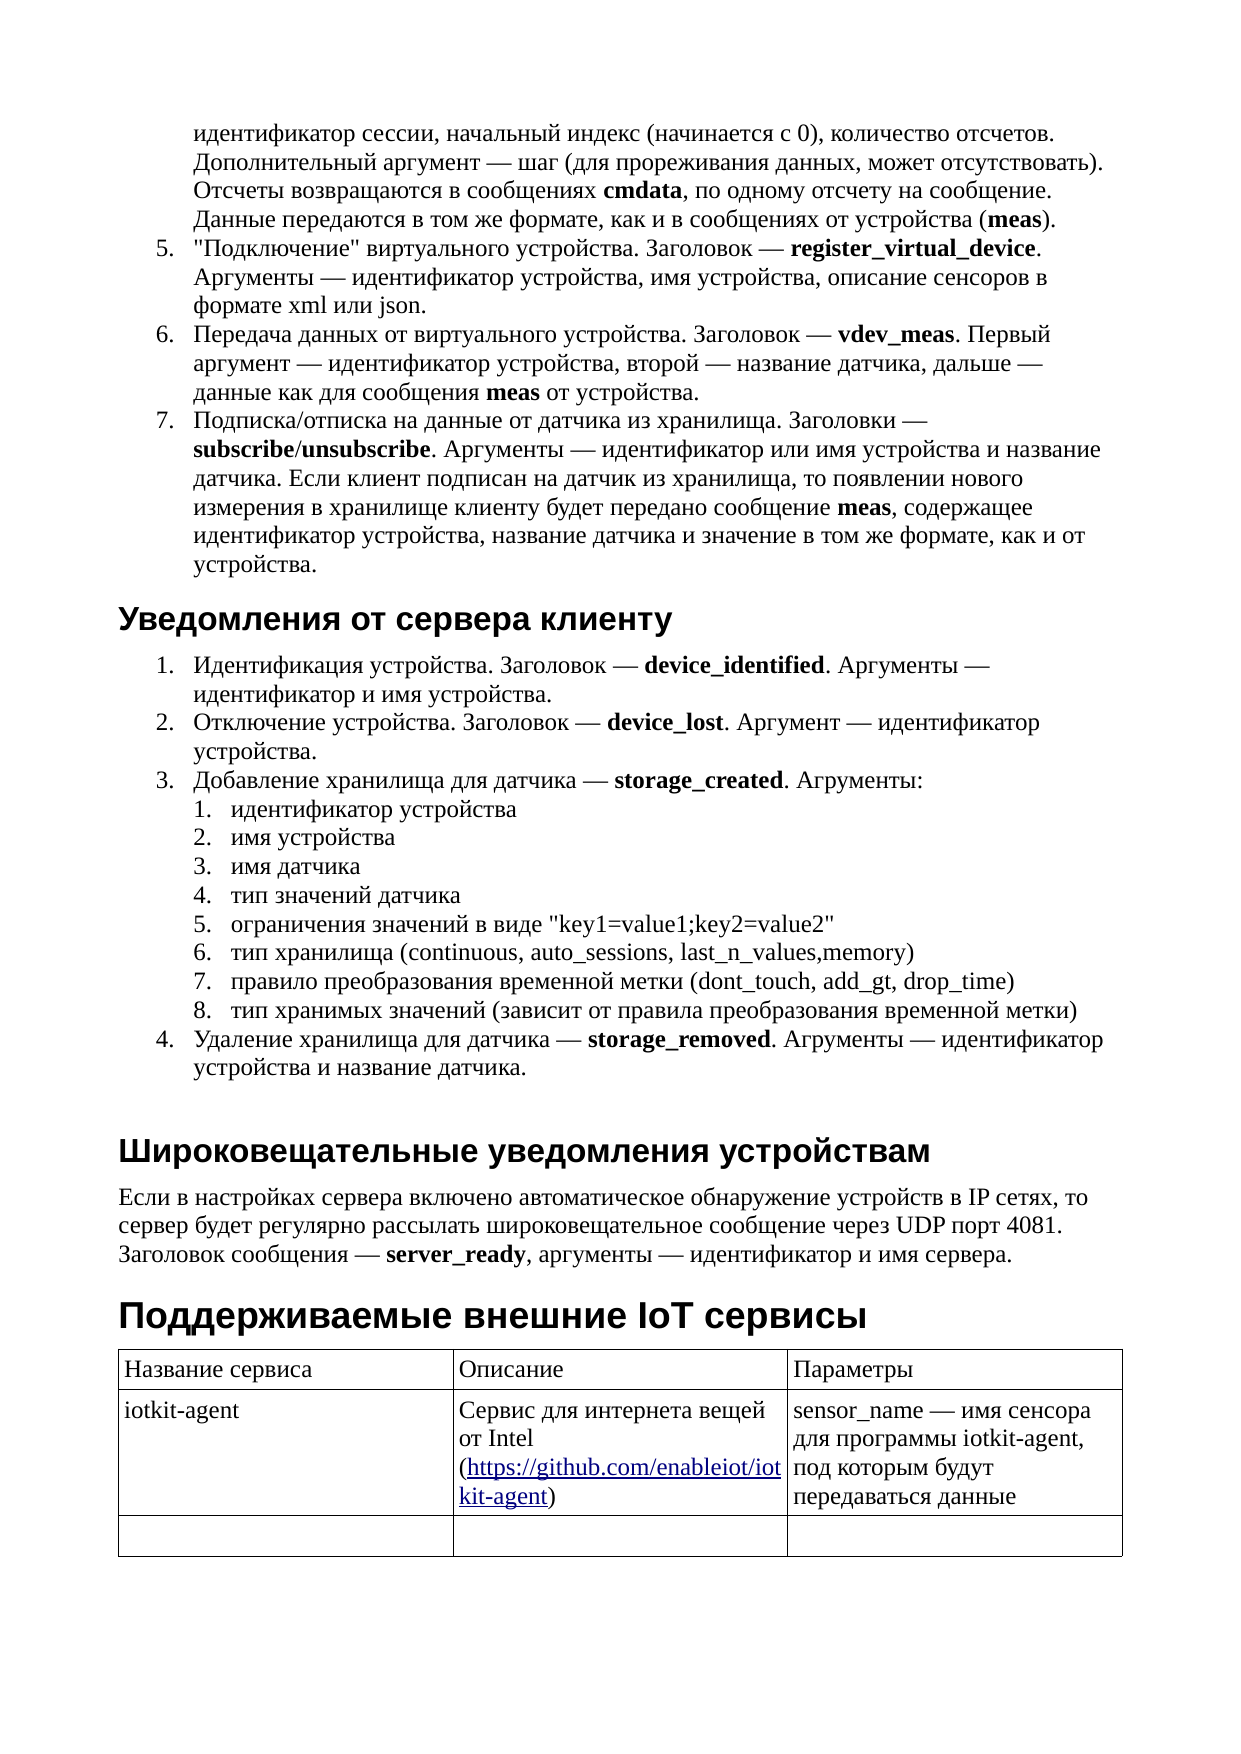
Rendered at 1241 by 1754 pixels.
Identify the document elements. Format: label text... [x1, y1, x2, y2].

list Передача данных от виртуального устройства. Заголовок — vdev_meas. Первый аргумент — идентификатор устройства, второй — название датчика, дальше — данные как для сообщения meas от устройства. [156, 319, 1122, 406]
table_cell [119, 1516, 453, 1556]
list идентификатор сессии, начальный индекс (начинается с 0), количество отсчетов. Дополнительный аргумент — шаг (для прореживания данных, может отсутствовать). Отсчеты возвращаются в сообщениях cmdata, по одному отсчету на сообщение. Данные передаются в том же формате, как и в сообщениях от устройства (meas). [156, 118, 1122, 233]
list идентификатор устройства [193, 794, 1122, 822]
list правило преобразования временной метки (dont_touch, add_gt, drop_time) [193, 966, 1122, 995]
subtitle Широковещательные уведомления устройствам [118, 1131, 1122, 1169]
table_cell Сервис для интернета вещей от Intel (https://github.com/enableiot/iotkit-agent) [454, 1390, 787, 1515]
table_cell [788, 1516, 1122, 1556]
table_cell [454, 1516, 787, 1556]
list ограничения значений в виде "key1=value1;key2=value2" [193, 909, 1122, 937]
list Идентификация устройства. Заголовок — device_identified. Аргументы — идентификатор и имя устройства. [156, 650, 1122, 707]
list имя датчика [193, 851, 1122, 880]
table_cell iotkit-agent [119, 1390, 453, 1515]
table_header Название сервиса [119, 1350, 453, 1389]
table_header Описание [454, 1350, 787, 1389]
table_header Параметры [788, 1350, 1122, 1389]
text Если в настройках сервера включено автоматическое обнаружение устройств в IP сетях, то сервер будет регулярно рассылать широковещательное сообщение через UDP порт 4081. Заголовок сообщения — server_ready, аргументы — идентификатор и имя сервера. [118, 1182, 1122, 1268]
subtitle Уведомления от сервера клиенту [118, 599, 1122, 637]
list Удаление хранилища для датчика — storage_removed. Агрументы — идентификатор устройства и название датчика. [156, 1024, 1122, 1081]
list "Подключение" виртуального устройства. Заголовок — register_virtual_device. Аргументы — идентификатор устройства, имя устройства, описание сенсоров в формате xml или json. [156, 233, 1122, 319]
list Подписка/отписка на данные от датчика из хранилища. Заголовки — subscribe/unsubscribe. Аргументы — идентификатор или имя устройства и название датчика. Если клиент подписан на датчик из хранилища, то появлении нового измерения в хранилище клиенту будет передано сообщение meas, содержащее идентификатор устройства, название датчика и значение в том же формате, как и от устройства. [156, 406, 1122, 578]
list тип хранилища (continuous, auto_sessions, last_n_values,memory) [193, 937, 1122, 966]
subtitle Поддерживаемые внешние IoT сервисы [118, 1293, 1122, 1336]
list Отключение устройства. Заголовок — device_lost. Аргумент — идентификатор устройства. [156, 707, 1122, 765]
table_cell sensor_name — имя сенсора для программы iotkit-agent, под которым будут передаваться данные [788, 1390, 1122, 1515]
list тип хранимых значений (зависит от правила преобразования временной метки) [193, 995, 1122, 1024]
list тип значений датчика [193, 880, 1122, 909]
list Добавление хранилища для датчика — storage_created. Агрументы: [156, 765, 1122, 794]
list имя устройства [193, 822, 1122, 851]
